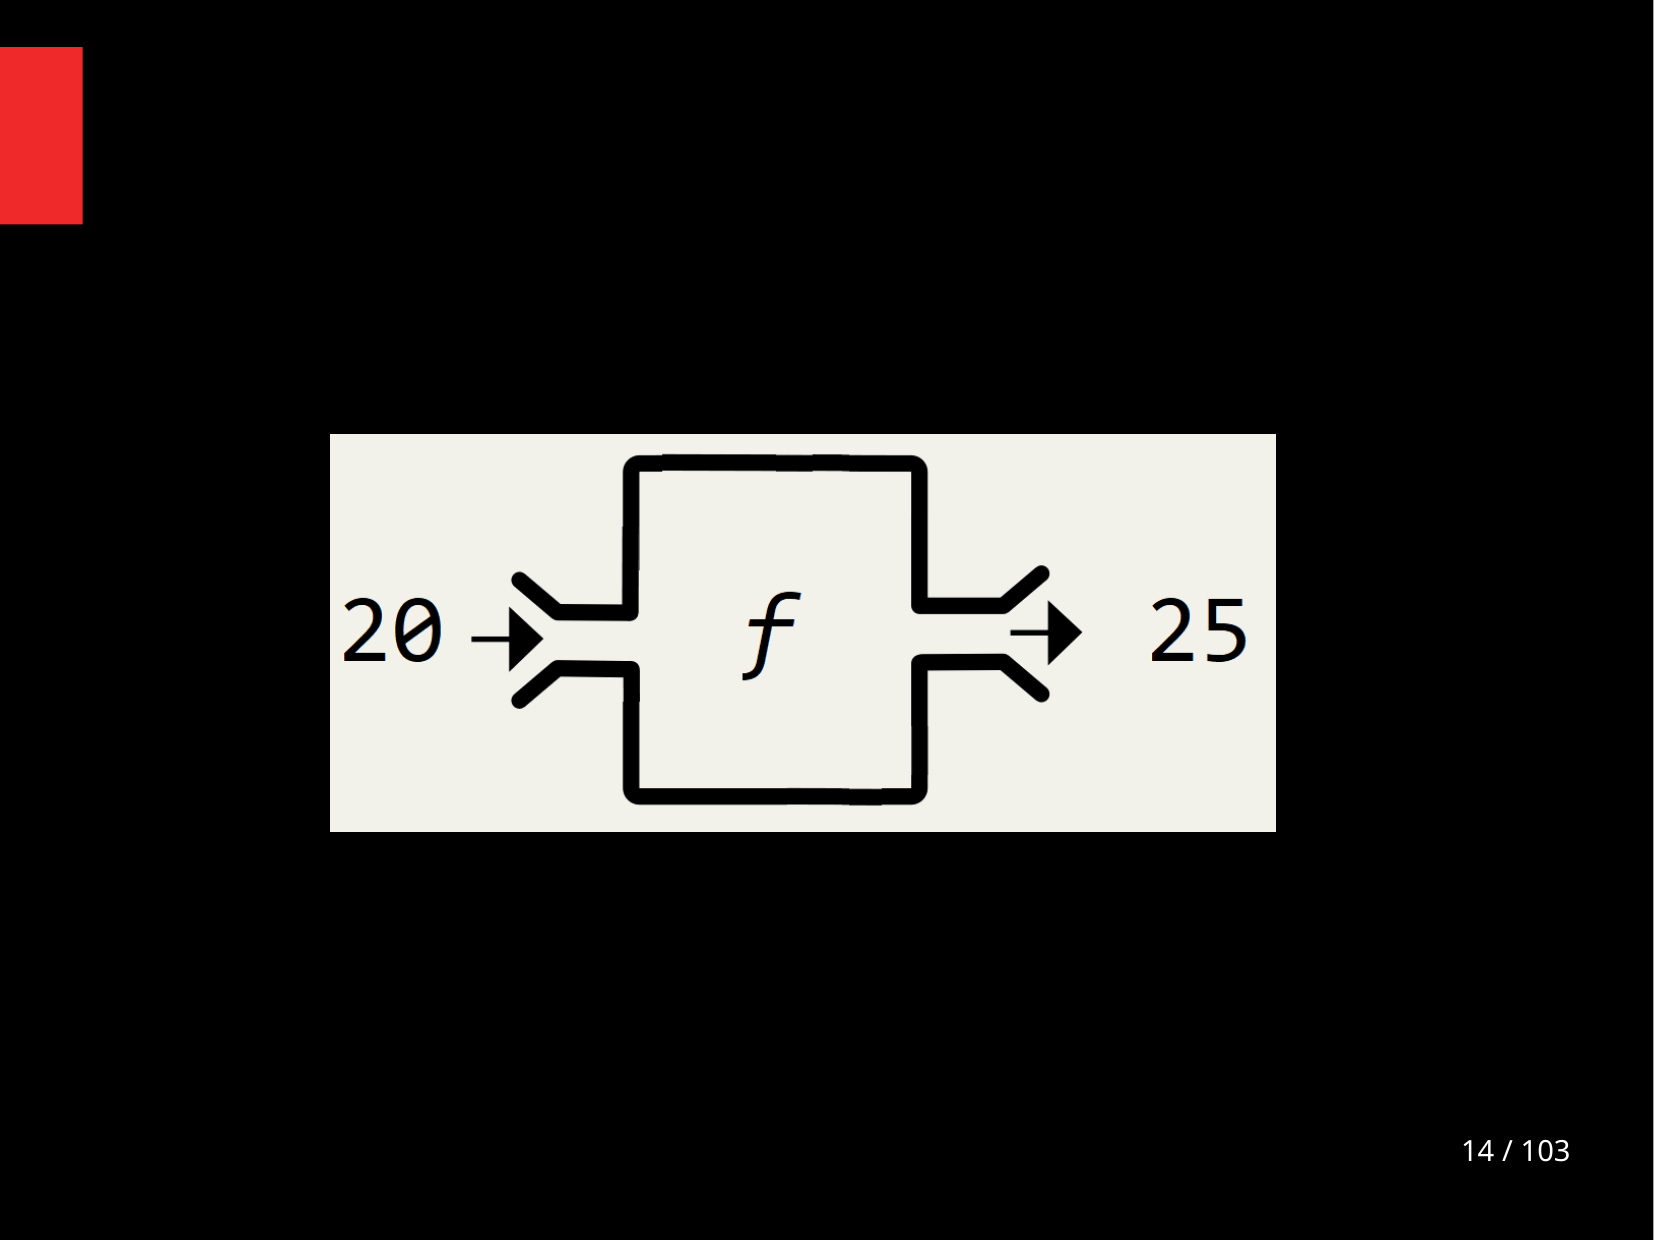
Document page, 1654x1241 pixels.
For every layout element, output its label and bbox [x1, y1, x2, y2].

picture [330, 434, 1276, 832]
